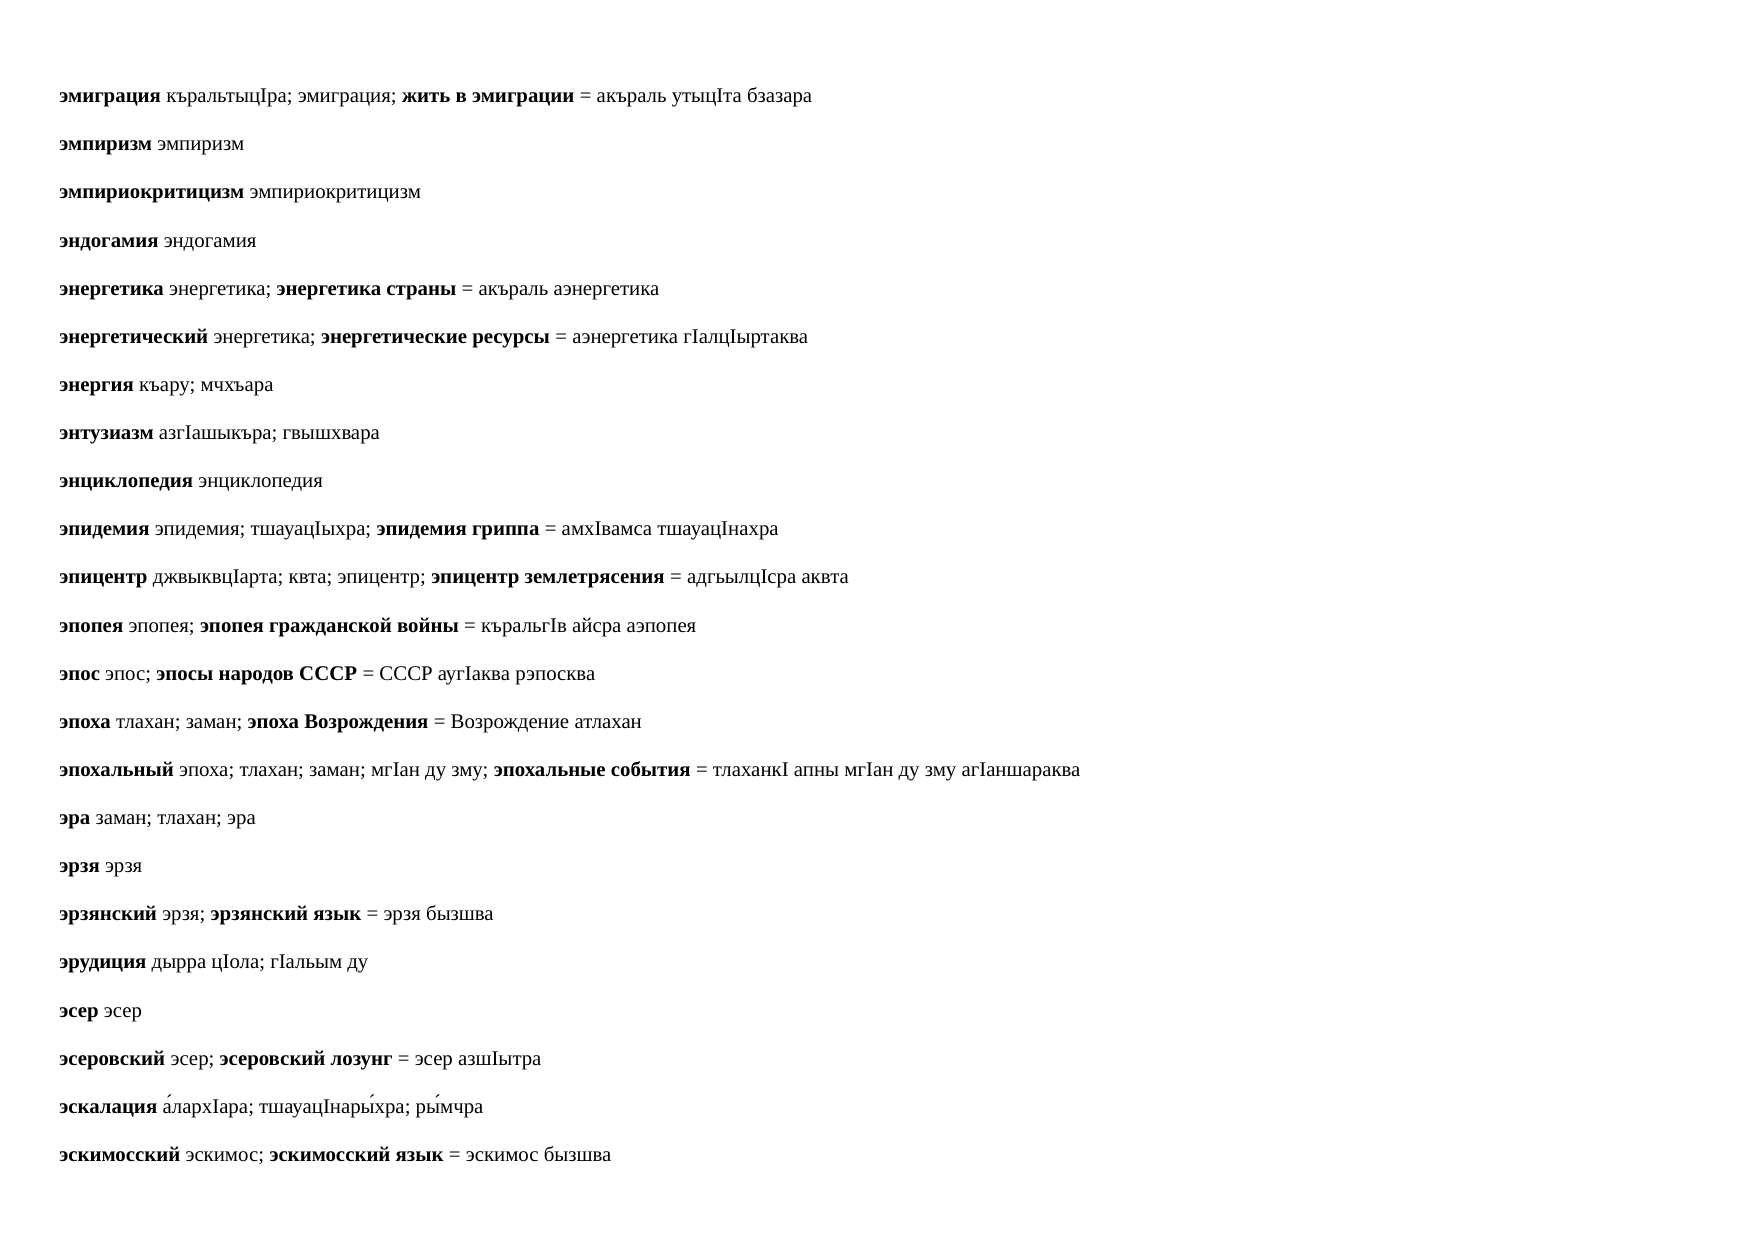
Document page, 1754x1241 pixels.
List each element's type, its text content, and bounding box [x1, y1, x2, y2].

text эскалация а́лархIара; тшауацIнары́хра; ры́мчра [59, 1094, 1695, 1118]
text эндогамия эндогамия [59, 227, 1695, 252]
text эпоха тлахан; заман; эпоха Возрождения = Возрождение атлахан [59, 709, 1695, 733]
text эра заман; тлахан; эра [59, 805, 1695, 829]
text эмиграция къральтыцIра; эмиграция; жить в эмиграции = акъраль утыцIта бзазара [59, 83, 1695, 107]
text эрзянский эрзя; эрзянский язык = эрзя бызшва [59, 901, 1695, 925]
text энергетический энергетика; энергетические ресурсы = аэнергетика гIалцIыртаква [59, 324, 1695, 348]
text эмпириокритицизм эмпириокритицизм [59, 179, 1695, 203]
text энергия къару; мчхъара [59, 372, 1695, 396]
text эрзя эрзя [59, 853, 1695, 877]
text энциклопедия энциклопедия [59, 468, 1695, 492]
text эмпиризм эмпиризм [59, 131, 1695, 155]
text эпос эпос; эпосы народов СССР = СССР аугIаква рэпосква [59, 661, 1695, 685]
text энергетика энергетика; энергетика страны = акъраль аэнергетика [59, 276, 1695, 300]
text эсер эсер [59, 997, 1695, 1022]
text энтузиазм азгIашыкъра; гвышхвара [59, 420, 1695, 444]
text эпопея эпопея; эпопея гражданской войны = къральгIв айсра аэпопея [59, 612, 1695, 637]
text эрудиция дырра цIола; гIальым ду [59, 949, 1695, 973]
text эскимосский эскимос; эскимосский язык = эскимос бызшва [59, 1142, 1695, 1166]
text эпицентр джвыквцIарта; квта; эпицентр; эпицентр землетрясения = адгьылцIсра аквта [59, 564, 1695, 588]
text эпидемия эпидемия; тшауацIыхра; эпидемия гриппа = амхIвамса тшауацIнахра [59, 516, 1695, 540]
text эпохальный эпоха; тлахан; заман; мгIан ду зму; эпохальные события = тлаханкI апны мгIан ду зму агIаншараква [59, 757, 1695, 781]
text эсеровский эсер; эсеровский лозунг = эсер азшIытра [59, 1046, 1695, 1070]
